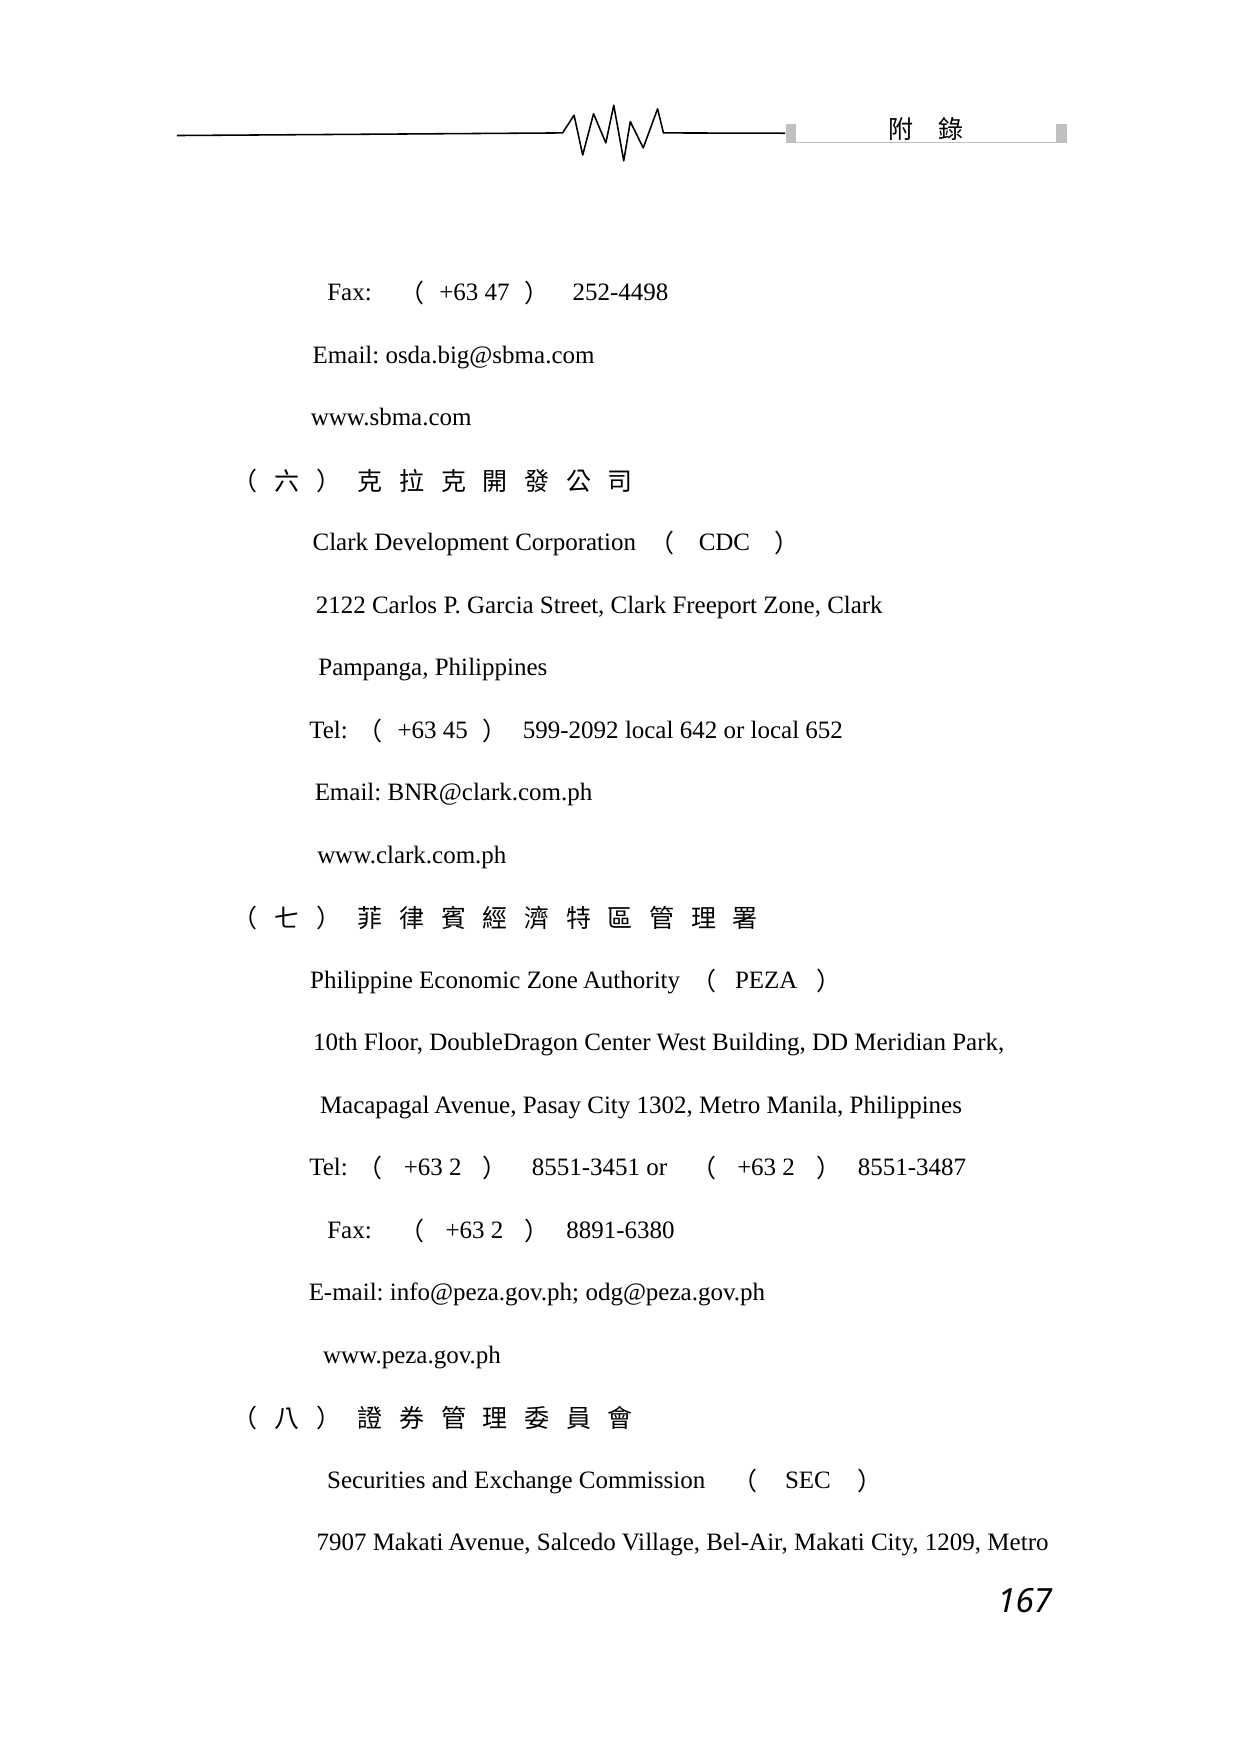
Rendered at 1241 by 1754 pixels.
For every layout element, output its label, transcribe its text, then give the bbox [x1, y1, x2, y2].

text 10th Floor, DoubleDragon Center West Building, DD Meridian Park, [281, 1000, 1058, 1063]
text Tel:（+63 45）599-2092 local 642 or local 652 [281, 688, 1058, 750]
text （七）菲律賓經濟特區管理署 [207, 875, 1058, 938]
text Pampanga, Philippines [281, 625, 1058, 688]
text Email: BNR@clark.com.ph [281, 750, 1058, 813]
text Email: osda.big@sbma.com [281, 313, 1058, 375]
text www.peza.gov.ph [281, 1313, 1058, 1375]
text Philippine Economic Zone Authority（PEZA） [281, 938, 1058, 1000]
text E-mail: info@peza.gov.ph; odg@peza.gov.ph [281, 1250, 1058, 1313]
text （六）克拉克開發公司 [207, 438, 1058, 500]
text Macapagal Avenue, Pasay City 1302, Metro Manila, Philippines [281, 1063, 1058, 1125]
text Tel:（+63 2）8551-3451 or（+63 2）8551-3487 [281, 1125, 1058, 1188]
text www.clark.com.ph [281, 813, 1058, 875]
text www.sbma.com [281, 375, 1058, 438]
text Fax:（+63 2）8891-6380 [281, 1188, 1058, 1250]
text Fax:（+63 47）252-4498 [281, 250, 1058, 313]
text Clark Development Corporation（CDC） [281, 500, 1058, 563]
text （八）證券管理委員會 [207, 1375, 1058, 1438]
text 2122 Carlos P. Garcia Street, Clark Freeport Zone, Clark [281, 563, 1058, 625]
text 7907 Makati Avenue, Salcedo Village, Bel-Air, Makati City, 1209, Metro [281, 1500, 1058, 1563]
text Securities and Exchange Commission（SEC） [281, 1438, 1058, 1500]
